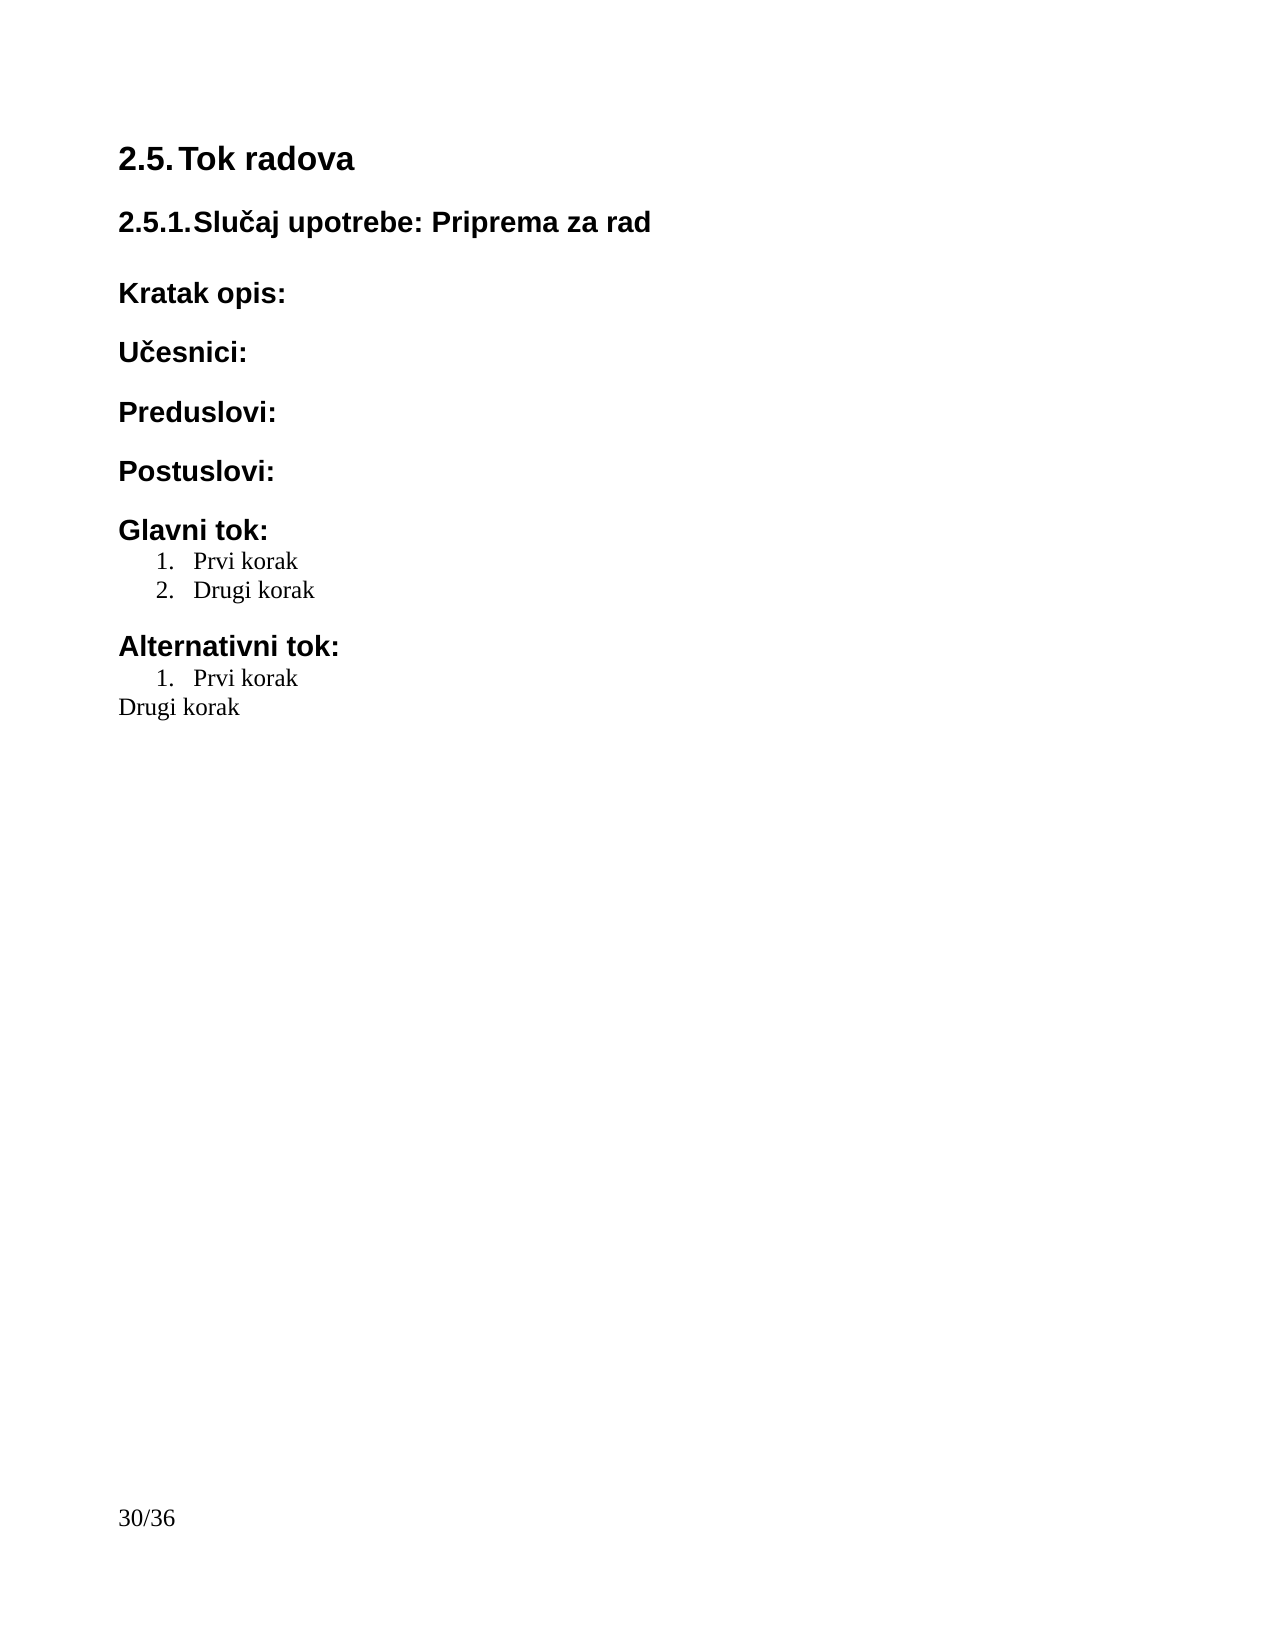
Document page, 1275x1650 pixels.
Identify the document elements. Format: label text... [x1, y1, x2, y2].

subtitle Slučaj upotrebe: Priprema za rad [118, 205, 1157, 238]
list Prvi korak [156, 546, 1157, 575]
subtitle Alternativni tok: [118, 629, 1157, 663]
subtitle Glavni tok: [118, 513, 1157, 546]
text Drugi korak [118, 692, 1157, 720]
subtitle Učesnici: [118, 336, 1157, 369]
list Drugi korak [156, 575, 1157, 604]
list Prvi korak [156, 663, 1157, 692]
subtitle Tok radova [118, 139, 1157, 178]
subtitle Postuslovi: [118, 454, 1157, 487]
subtitle Kratak opis: [118, 276, 1157, 310]
subtitle Preduslovi: [118, 394, 1157, 428]
